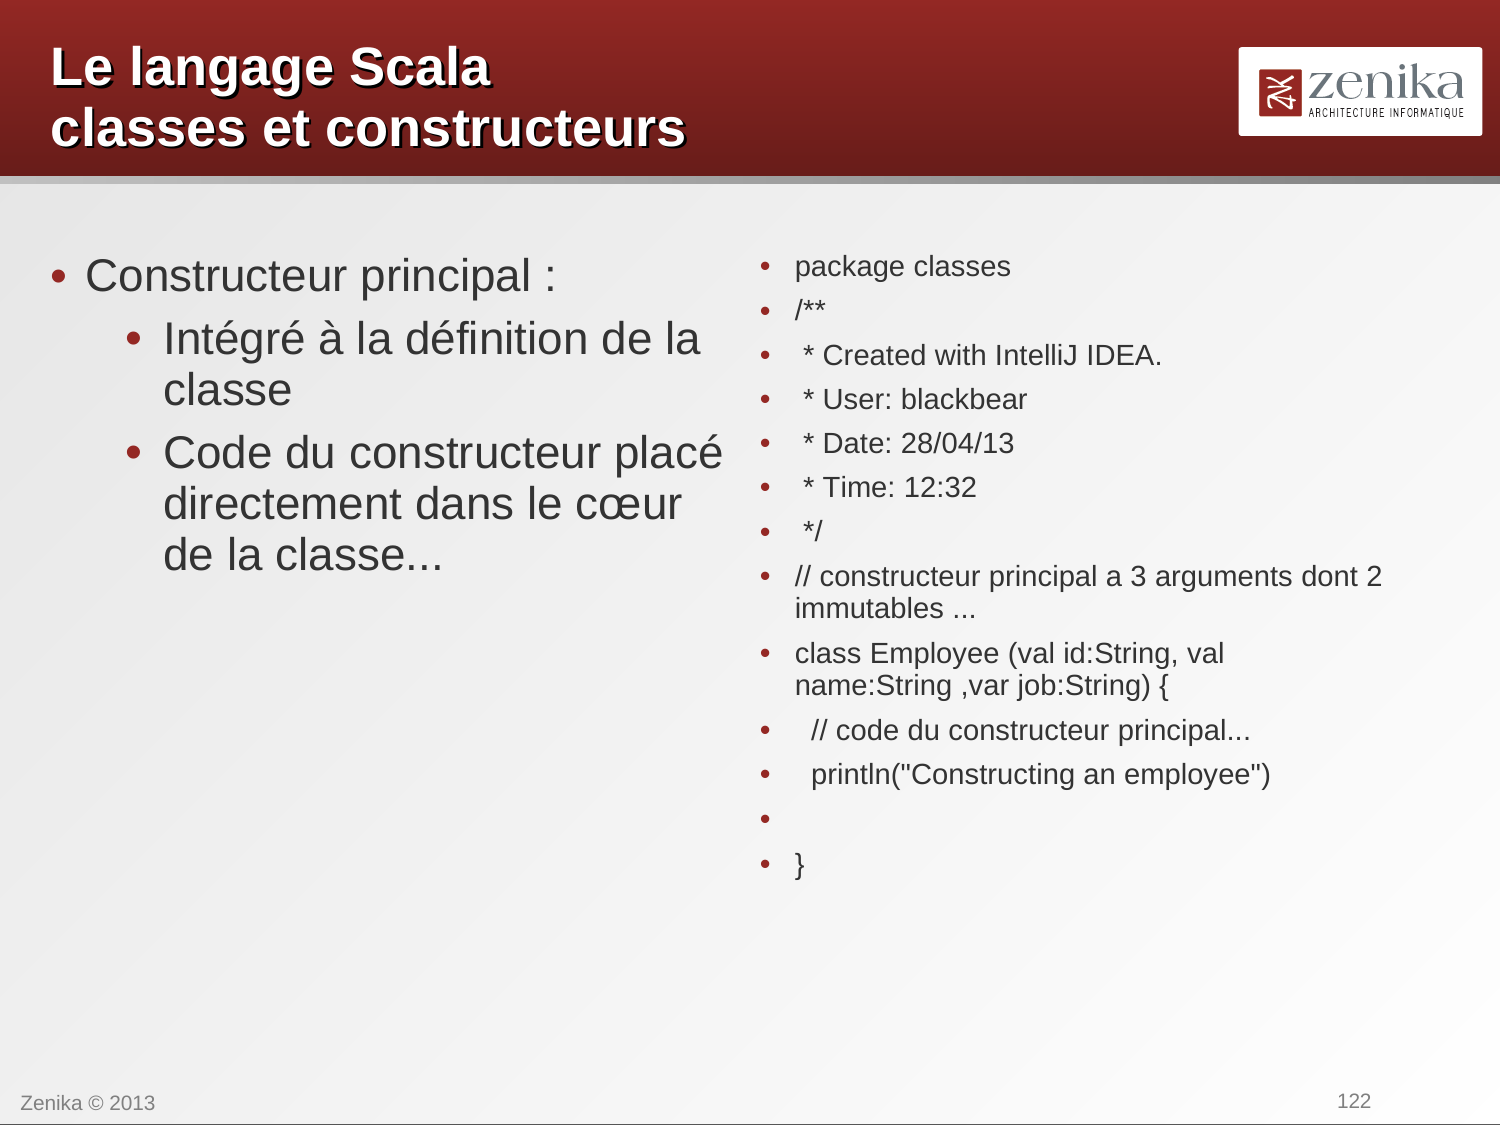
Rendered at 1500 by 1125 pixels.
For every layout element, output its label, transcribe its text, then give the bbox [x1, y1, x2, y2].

title Le langage Scala classes et constructeurs [50, 15, 1206, 180]
list package classes /** * Created with IntelliJ IDEA. * User: blackbear * Date: 28/04/13 * Time: 12:32 */ // constructeur principal a 3 arguments dont 2 immutables ... class Employee (val id:String, val name:String ,var job:String) { // code du constructeur principal... println("Constructing an employee") } [759, 249, 1436, 1079]
picture [1257, 58, 1464, 125]
list Constructeur principal : Intégré à la définition de la classe Code du constructeur placé directement dans le cœur de la classe... [50, 249, 727, 1079]
